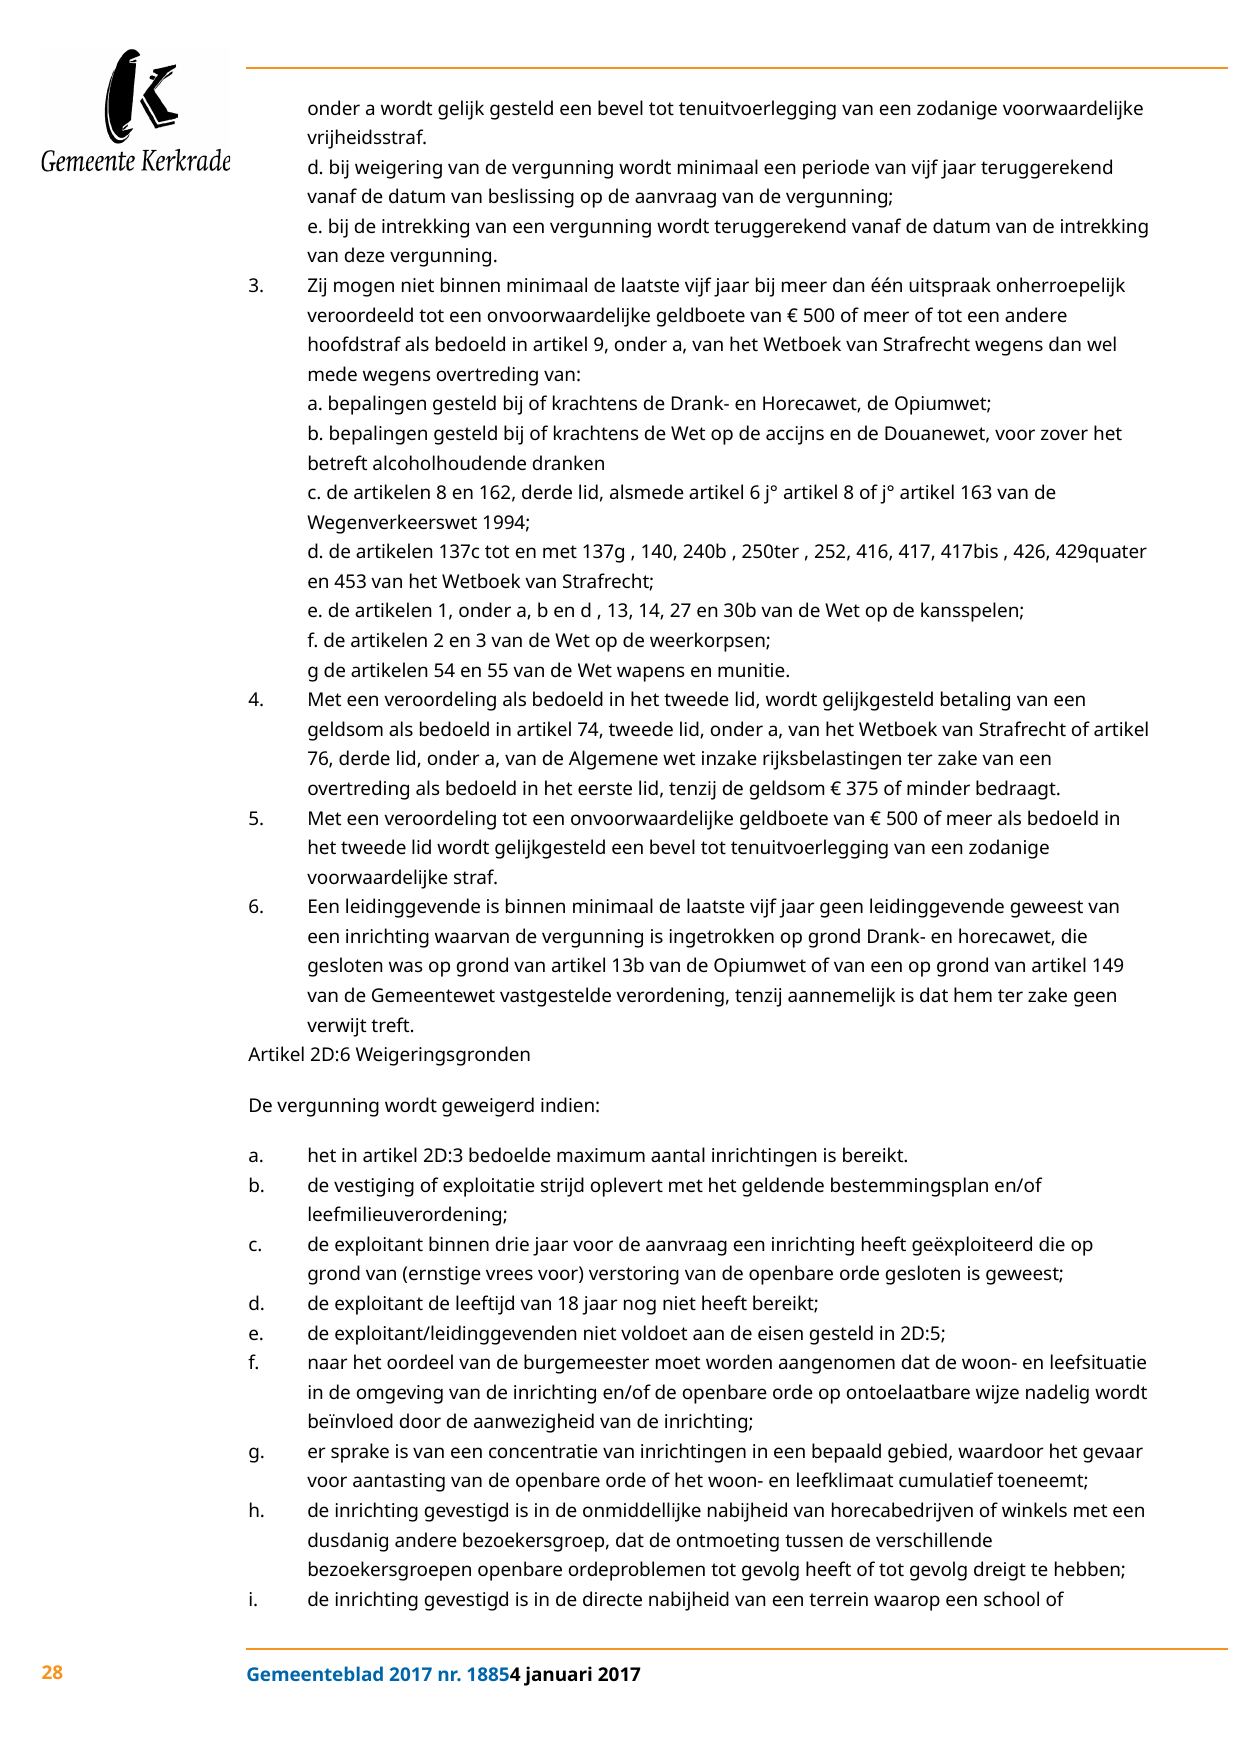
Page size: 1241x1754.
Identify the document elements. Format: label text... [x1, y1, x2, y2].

list e. de artikelen 1, onder a, b en d , 13, 14, 27 en 30b van de Wet op de kansspelen; [248, 598, 1152, 623]
text Artikel 2D:6 Weigeringsgronden [248, 1041, 1152, 1067]
list de exploitant/leidinggevenden niet voldoet aan de eisen gesteld in 2D:5; [248, 1320, 1152, 1346]
picture [41, 47, 231, 172]
list de inrichting gevestigd is in de directe nabijheid van een terrein waarop een school of [248, 1586, 1152, 1612]
list Met een veroordeling tot een onvoorwaardelijke geldboete van € 500 of meer als bedoeld in het tweede lid wordt gelijkgesteld een bevel tot tenuitvoerlegging van een zodanige voorwaardelijke straf. [248, 805, 1152, 890]
list b. bepalingen gesteld bij of krachtens de Wet op de accijns en de Douanewet, voor zover het betreft alcoholhoudende dranken [248, 420, 1152, 476]
list Zij mogen niet binnen minimaal de laatste vijf jaar bij meer dan één uitspraak onherroepelijk veroordeeld tot een onvoorwaardelijke geldboete van € 500 of meer of tot een andere hoofdstraf als bedoeld in artikel 9, onder a, van het Wetboek van Strafrecht wegens dan wel mede wegens overtreding van: [248, 272, 1152, 387]
list de vestiging of exploitatie strijd oplevert met het geldende bestemmingsplan en/of leefmilieuverordening; [248, 1172, 1152, 1227]
list de exploitant binnen drie jaar voor de aanvraag een inrichting heeft geëxploiteerd die op grond van (ernstige vrees voor) verstoring van de openbare orde gesloten is geweest; [248, 1231, 1152, 1286]
list er sprake is van een concentratie van inrichtingen in een bepaald gebied, waardoor het gevaar voor aantasting van de openbare orde of het woon- en leefklimaat cumulatief toeneemt; [248, 1438, 1152, 1493]
list g de artikelen 54 en 55 van de Wet wapens en munitie. [248, 657, 1152, 683]
list e. bij de intrekking van een vergunning wordt teruggerekend vanaf de datum van de intrekking van deze vergunning. [248, 213, 1152, 268]
list de inrichting gevestigd is in de onmiddellijke nabijheid van horecabedrijven of winkels met een dusdanig andere bezoekersgroep, dat de ontmoeting tussen de verschillende bezoekersgroepen openbare ordeproblemen tot gevolg heeft of tot gevolg dreigt te hebben; [248, 1497, 1152, 1582]
list naar het oordeel van de burgemeester moet worden aangenomen dat de woon- en leefsituatie in de omgeving van de inrichting en/of de openbare orde op ontoelaatbare wijze nadelig wordt beïnvloed door de aanwezigheid van de inrichting; [248, 1349, 1152, 1434]
list d. de artikelen 137c tot en met 137g , 140, 240b , 250ter , 252, 416, 417, 417bis , 426, 429quater en 453 van het Wetboek van Strafrecht; [248, 538, 1152, 594]
text De vergunning wordt geweigerd indien: [248, 1092, 1152, 1118]
list d. bij weigering van de vergunning wordt minimaal een periode van vijf jaar teruggerekend vanaf de datum van beslissing op de aanvraag van de vergunning; [248, 154, 1152, 209]
list Een leidinggevende is binnen minimaal de laatste vijf jaar geen leidinggevende geweest van een inrichting waarvan de vergunning is ingetrokken op grond Drank- en horecawet, die gesloten was op grond van artikel 13b van de Opiumwet of van een op grond van artikel 149 van de Gemeentewet vastgestelde verordening, tenzij aannemelijk is dat hem ter zake geen verwijt treft. [248, 893, 1152, 1038]
list onder a wordt gelijk gesteld een bevel tot tenuitvoerlegging van een zodanige voorwaardelijke vrijheidsstraf. [248, 95, 1152, 150]
list c. de artikelen 8 en 162, derde lid, alsmede artikel 6 j° artikel 8 of j° artikel 163 van de Wegenverkeerswet 1994; [248, 479, 1152, 535]
list de exploitant de leeftijd van 18 jaar nog niet heeft bereikt; [248, 1290, 1152, 1316]
list het in artikel 2D:3 bedoelde maximum aantal inrichtingen is bereikt. [248, 1142, 1152, 1168]
list Met een veroordeling als bedoeld in het tweede lid, wordt gelijkgesteld betaling van een geldsom als bedoeld in artikel 74, tweede lid, onder a, van het Wetboek van Strafrecht of artikel 76, derde lid, onder a, van de Algemene wet inzake rijksbelastingen ter zake van een overtreding als bedoeld in het eerste lid, tenzij de geldsom € 375 of minder bedraagt. [248, 686, 1152, 801]
list a. bepalingen gesteld bij of krachtens de Drank- en Horecawet, de Opiumwet; [248, 391, 1152, 416]
list f. de artikelen 2 en 3 van de Wet op de weerkorpsen; [248, 627, 1152, 653]
